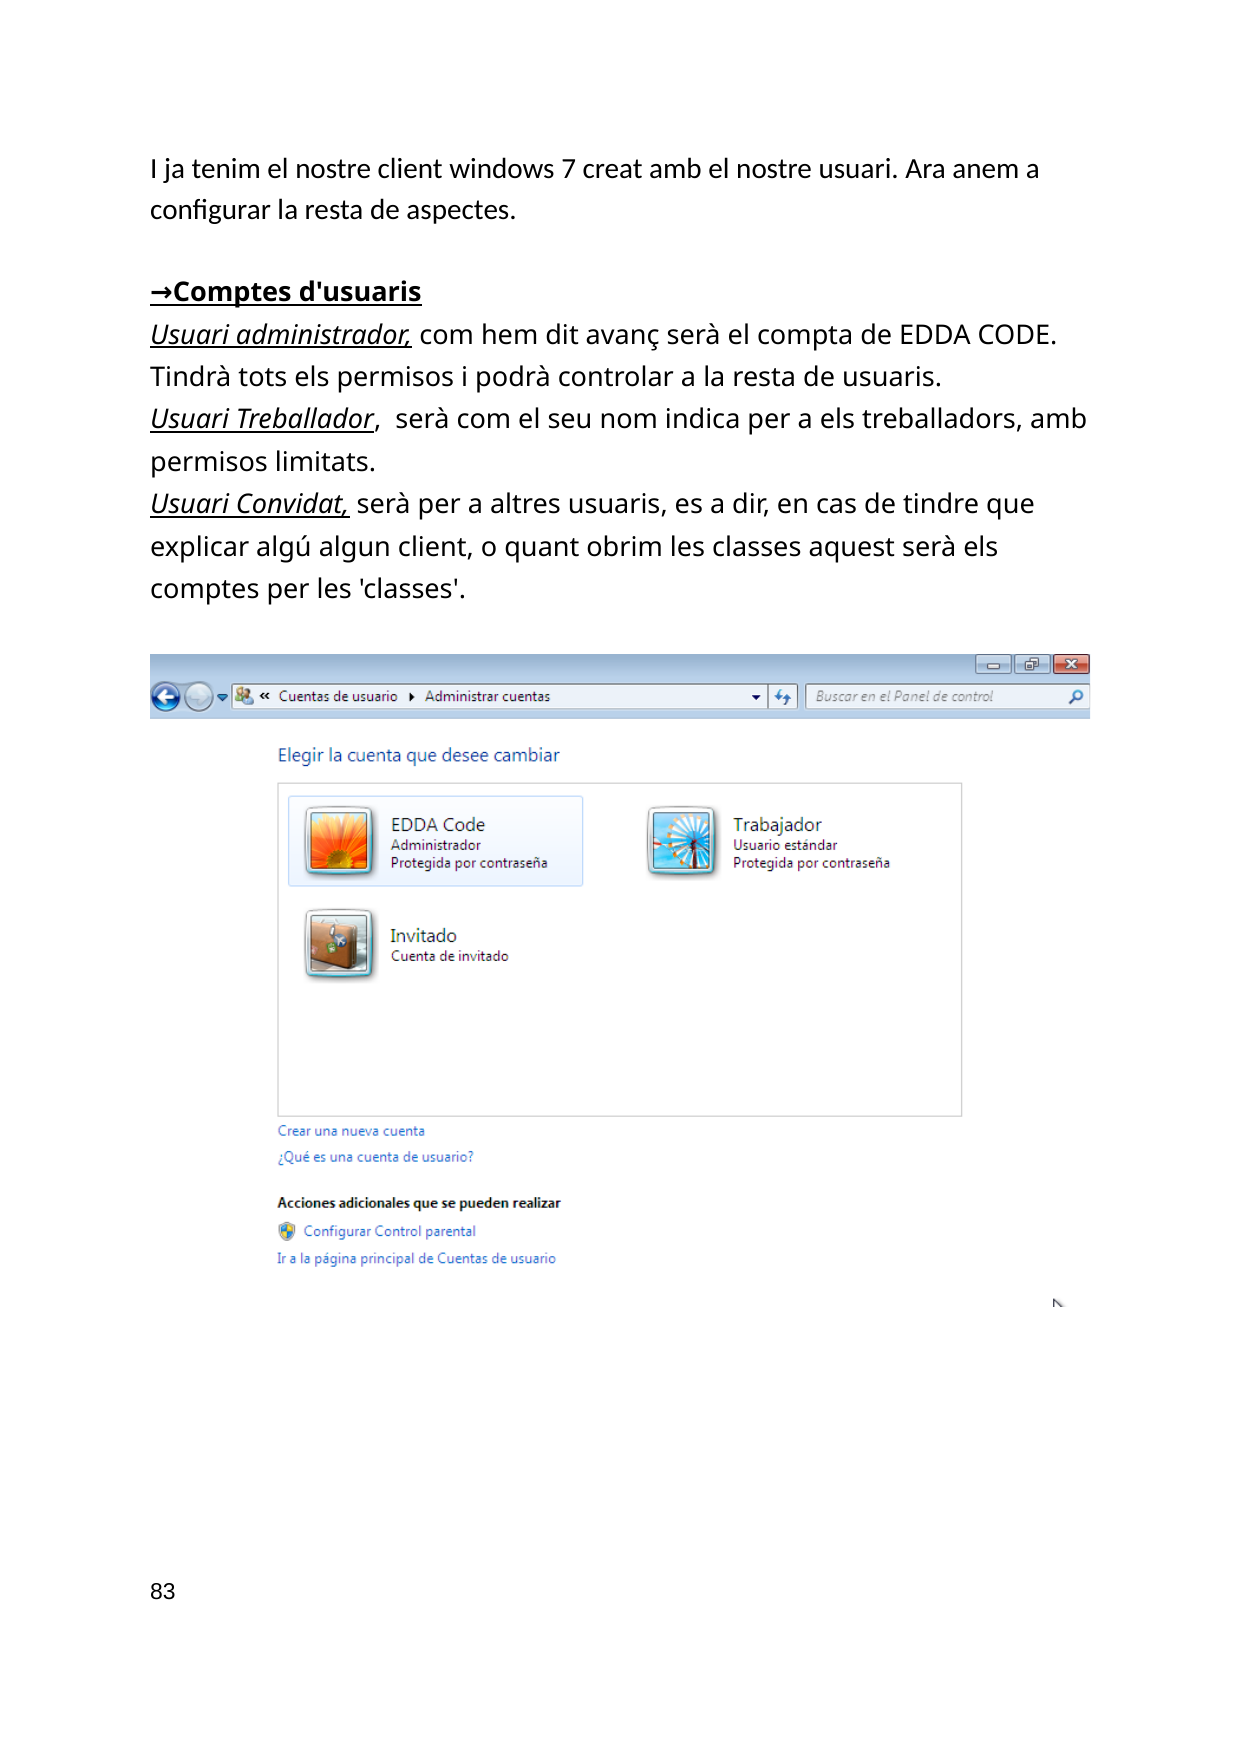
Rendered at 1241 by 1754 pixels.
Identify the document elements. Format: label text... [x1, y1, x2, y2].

text Usuari Convidat, serà per a altres usuaris, es a dir, en cas de tindre que explicar algú algun client, o quant obrim les classes aquest serà els comptes per les 'classes'. [150, 485, 1090, 606]
text →Comptes d'usuaris [150, 273, 1090, 310]
text Usuari administrador, com hem dit avanç serà el compta de EDDA CODE. Tindrà tots els permisos i podrà controlar a la resta de usuaris. [150, 315, 1090, 394]
text I ja tenim el nostre client windows 7 creat amb el nostre usuari. Ara anem a configurar la resta de aspectes. [150, 150, 1090, 227]
text Usuari Treballador, serà com el seu nom indica per a els treballadors, amb permisos limitats. [150, 400, 1090, 479]
picture [150, 654, 1091, 1307]
